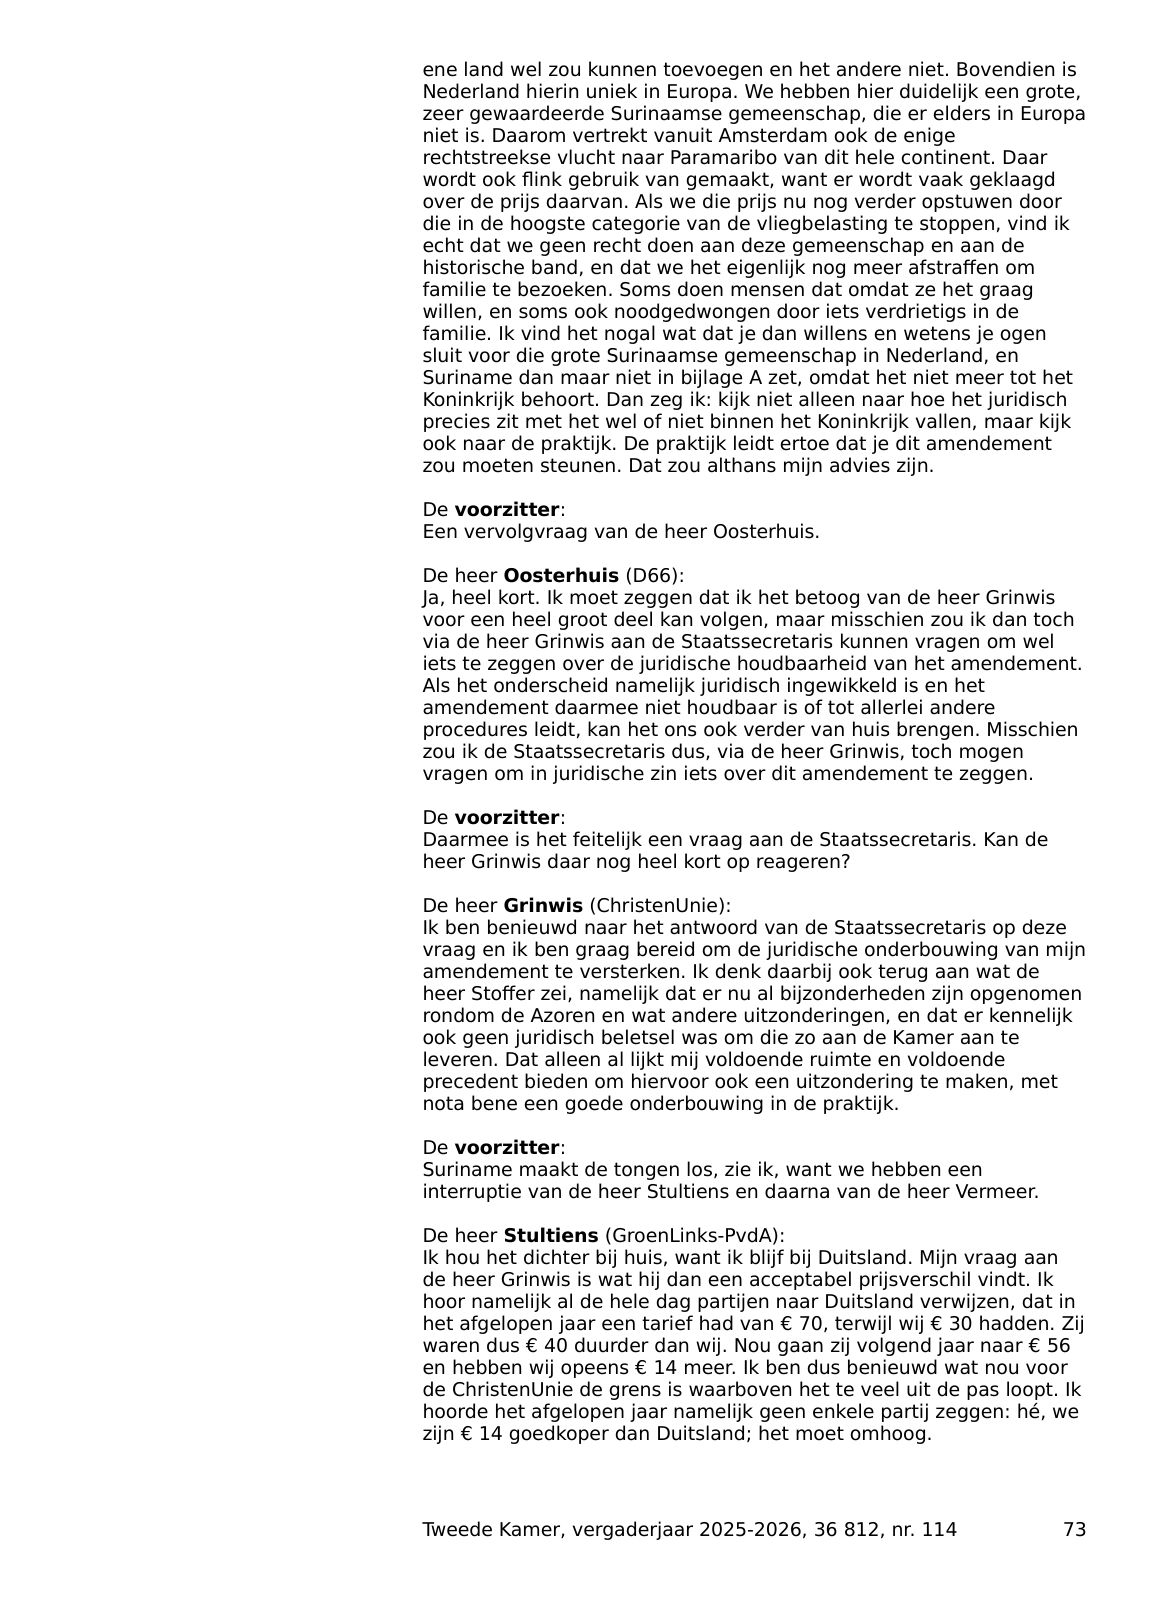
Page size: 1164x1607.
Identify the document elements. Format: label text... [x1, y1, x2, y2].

text Ja, heel kort. Ik moet zeggen dat ik het betoog van de heer Grinwis voor een heel groot deel kan volgen, maar misschien zou ik dan toch via de heer Grinwis aan de Staatssecretaris kunnen vragen om wel iets te zeggen over de juridische houdbaarheid van het amendement. Als het onderscheid namelijk juridisch ingewikkeld is en het amendement daarmee niet houdbaar is of tot allerlei andere procedures leidt, kan het ons ook verder van huis brengen. Misschien zou ik de Staatssecretaris dus, via de heer Grinwis, toch mogen vragen om in juridische zin iets over dit amendement te zeggen. [422, 587, 1087, 785]
text De heer Stultiens (GroenLinks-PvdA): [422, 1225, 1087, 1247]
text De heer Oosterhuis (D66): [422, 565, 1087, 587]
text De voorzitter: [422, 499, 1087, 521]
text De heer Grinwis (ChristenUnie): [422, 895, 1087, 917]
text Een vervolgvraag van de heer Oosterhuis. [422, 521, 1087, 543]
text Daarmee is het feitelijk een vraag aan de Staatssecretaris. Kan de heer Grinwis daar nog heel kort op reageren? [422, 829, 1087, 873]
text ene land wel zou kunnen toevoegen en het andere niet. Bovendien is Nederland hierin uniek in Europa. We hebben hier duidelijk een grote, zeer gewaardeerde Surinaamse gemeenschap, die er elders in Europa niet is. Daarom vertrekt vanuit Amsterdam ook de enige rechtstreekse vlucht naar Paramaribo van dit hele continent. Daar wordt ook flink gebruik van gemaakt, want er wordt vaak geklaagd over de prijs daarvan. Als we die prijs nu nog verder opstuwen door die in de hoogste categorie van de vliegbelasting te stoppen, vind ik echt dat we geen recht doen aan deze gemeenschap en aan de historische band, en dat we het eigenlijk nog meer afstraffen om familie te bezoeken. Soms doen mensen dat omdat ze het graag willen, en soms ook noodgedwongen door iets verdrietigs in de familie. Ik vind het nogal wat dat je dan willens en wetens je ogen sluit voor die grote Surinaamse gemeenschap in Nederland, en Suriname dan maar niet in bijlage A zet, omdat het niet meer tot het Koninkrijk behoort. Dan zeg ik: kijk niet alleen naar hoe het juridisch precies zit met het wel of niet binnen het Koninkrijk vallen, maar kijk ook naar de praktijk. De praktijk leidt ertoe dat je dit amendement zou moeten steunen. Dat zou althans mijn advies zijn. [422, 59, 1087, 477]
text Ik ben benieuwd naar het antwoord van de Staatssecretaris op deze vraag en ik ben graag bereid om de juridische onderbouwing van mijn amendement te versterken. Ik denk daarbij ook terug aan wat de heer Stoffer zei, namelijk dat er nu al bijzonderheden zijn opgenomen rondom de Azoren en wat andere uitzonderingen, en dat er kennelijk ook geen juridisch beletsel was om die zo aan de Kamer aan te leveren. Dat alleen al lijkt mij voldoende ruimte en voldoende precedent bieden om hiervoor ook een uitzondering te maken, met nota bene een goede onderbouwing in de praktijk. [422, 917, 1087, 1115]
text De voorzitter: [422, 1137, 1087, 1159]
text Suriname maakt de tongen los, zie ik, want we hebben een interruptie van de heer Stultiens en daarna van de heer Vermeer. [422, 1159, 1087, 1203]
text De voorzitter: [422, 807, 1087, 829]
text Ik hou het dichter bij huis, want ik blijf bij Duitsland. Mijn vraag aan de heer Grinwis is wat hij dan een acceptabel prijsverschil vindt. Ik hoor namelijk al de hele dag partijen naar Duitsland verwijzen, dat in het afgelopen jaar een tarief had van € 70, terwijl wij € 30 hadden. Zij waren dus € 40 duurder dan wij. Nou gaan zij volgend jaar naar € 56 en hebben wij opeens € 14 meer. Ik ben dus benieuwd wat nou voor de ChristenUnie de grens is waarboven het te veel uit de pas loopt. Ik hoorde het afgelopen jaar namelijk geen enkele partij zeggen: hé, we zijn € 14 goedkoper dan Duitsland; het moet omhoog. [422, 1247, 1087, 1445]
